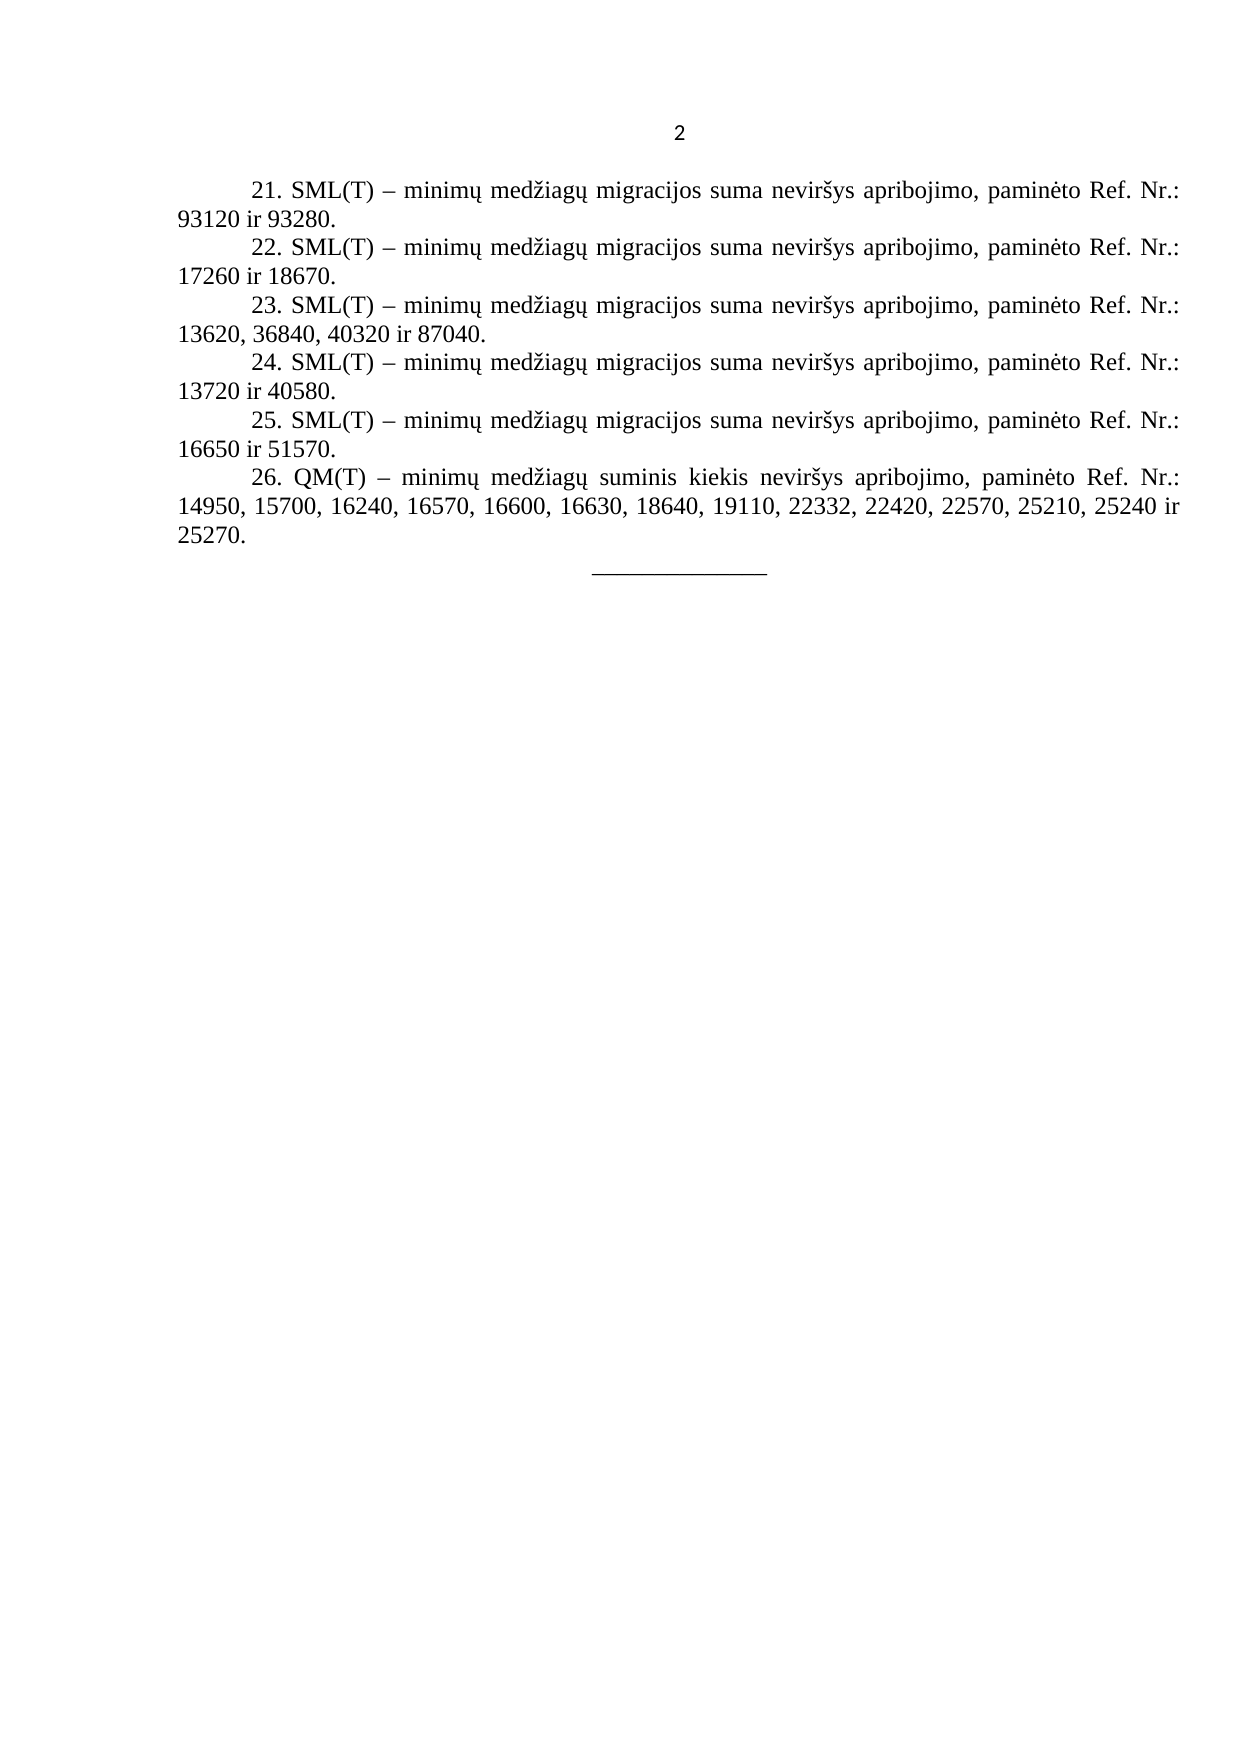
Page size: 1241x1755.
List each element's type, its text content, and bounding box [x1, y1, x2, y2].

text 22. SML(T) – minimų medžiagų migracijos suma neviršys apribojimo, paminėto Ref. Nr.: 17260 ir 18670. [177, 232, 1181, 290]
text 23. SML(T) – minimų medžiagų migracijos suma neviršys apribojimo, paminėto Ref. Nr.: 13620, 36840, 40320 ir 87040. [177, 290, 1181, 347]
text ______________ [177, 549, 1181, 577]
text 24. SML(T) – minimų medžiagų migracijos suma neviršys apribojimo, paminėto Ref. Nr.: 13720 ir 40580. [177, 347, 1181, 405]
text 25. SML(T) – minimų medžiagų migracijos suma neviršys apribojimo, paminėto Ref. Nr.: 16650 ir 51570. [177, 405, 1181, 462]
text 26. QM(T) – minimų medžiagų suminis kiekis neviršys apribojimo, paminėto Ref. Nr.: 14950, 15700, 16240, 16570, 16600, 16630, 18640, 19110, 22332, 22420, 22570, 25210, 25240 ir 25270. [177, 462, 1181, 549]
text 21. SML(T) – minimų medžiagų migracijos suma neviršys apribojimo, paminėto Ref. Nr.: 93120 ir 93280. [177, 175, 1181, 232]
